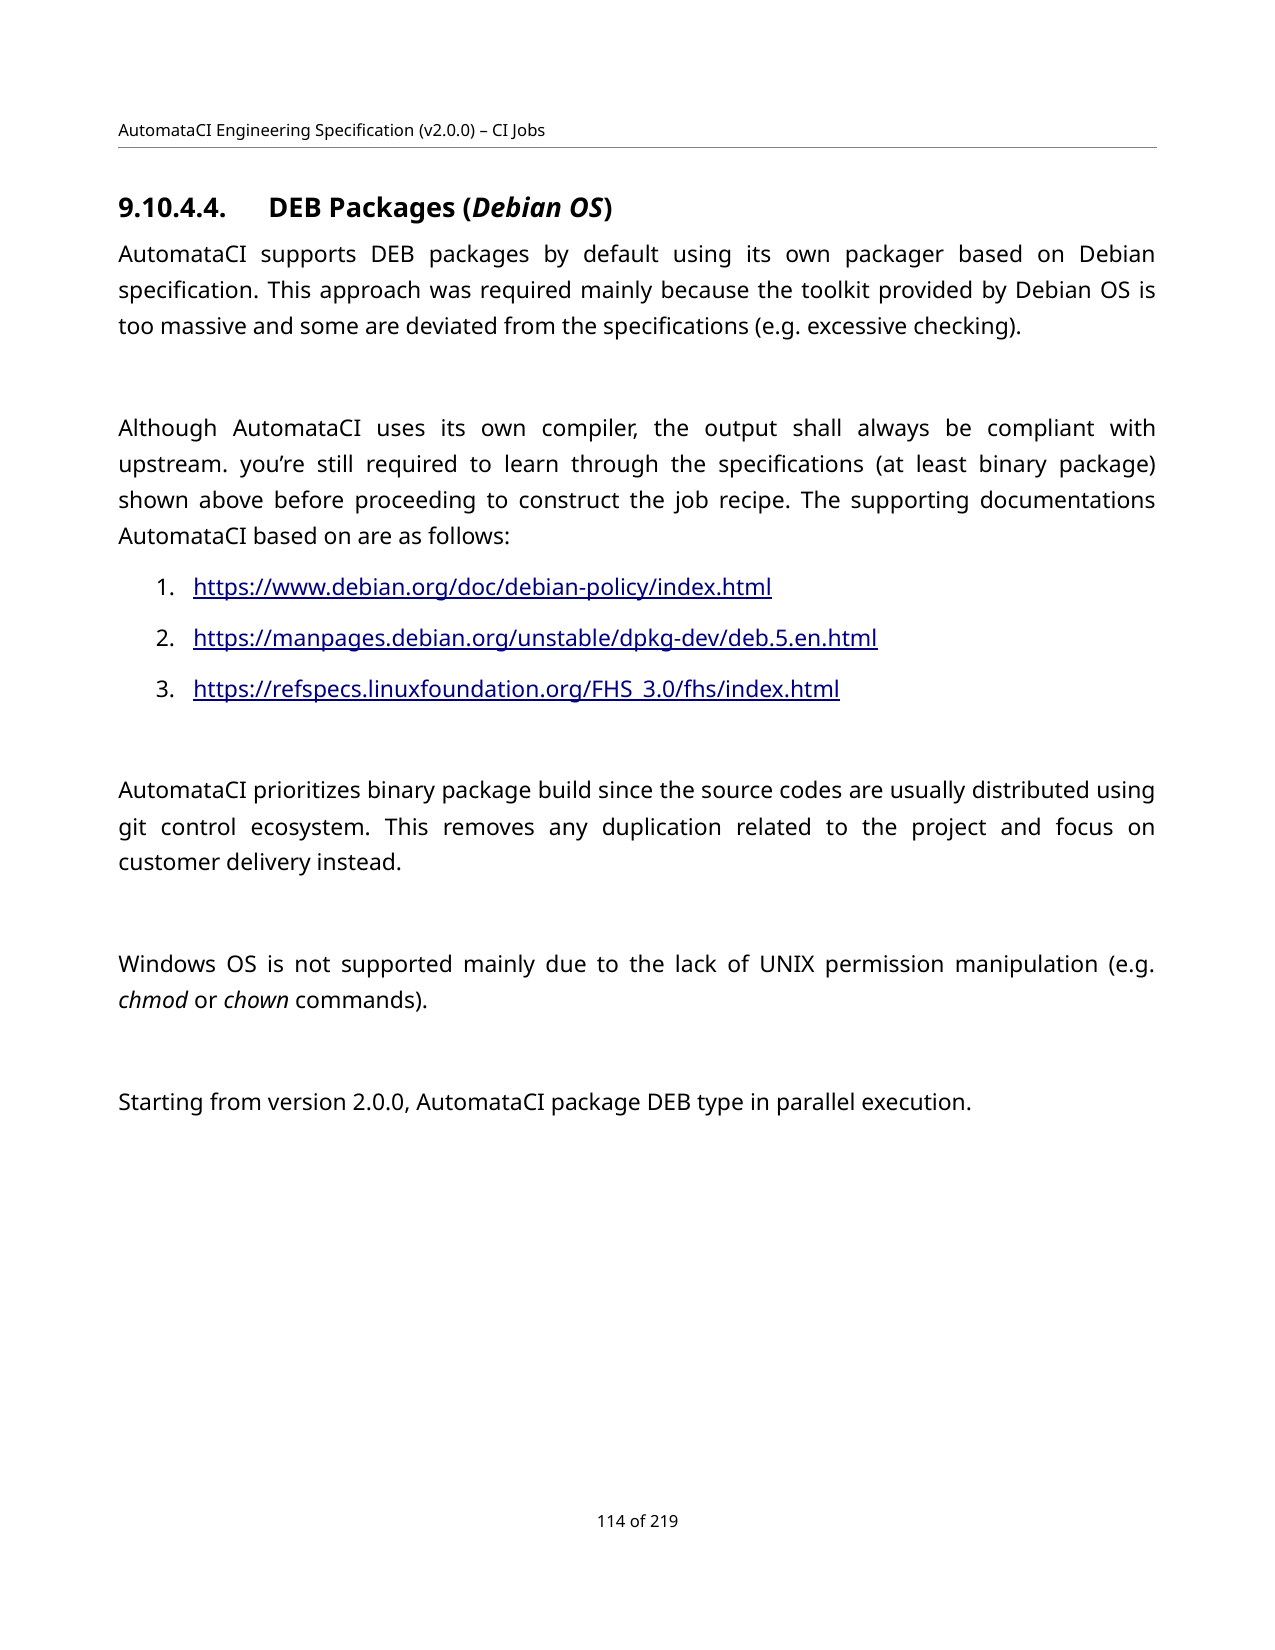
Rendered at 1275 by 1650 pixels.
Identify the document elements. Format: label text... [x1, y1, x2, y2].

text Although AutomataCI uses its own compiler, the output shall always be compliant with upstream. you’re still required to learn through the specifications (at least binary package) shown above before proceeding to construct the job recipe. The supporting documentations AutomataCI based on are as follows: [118, 412, 1157, 551]
subtitle DEB Packages (Debian OS) [118, 189, 1157, 226]
text AutomataCI supports DEB packages by default using its own packager based on Debian specification. This approach was required mainly because the toolkit provided by Debian OS is too massive and some are deviated from the specifications (e.g. excessive checking). [118, 238, 1157, 341]
list https://manpages.debian.org/unstable/dpkg-dev/deb.5.en.html [156, 622, 1157, 653]
list https://www.debian.org/doc/debian-policy/index.html [156, 571, 1157, 602]
text Starting from version 2.0.0, AutomataCI package DEB type in parallel execution. [118, 1086, 1157, 1117]
text Windows OS is not supported mainly due to the lack of UNIX permission manipulation (e.g. chmod or chown commands). [118, 948, 1157, 1015]
list https://refspecs.linuxfoundation.org/FHS_3.0/fhs/index.html [156, 673, 1157, 704]
text AutomataCI prioritizes binary package build since the source codes are usually distributed using git control ecosystem. This removes any duplication related to the project and focus on customer delivery instead. [118, 774, 1157, 878]
